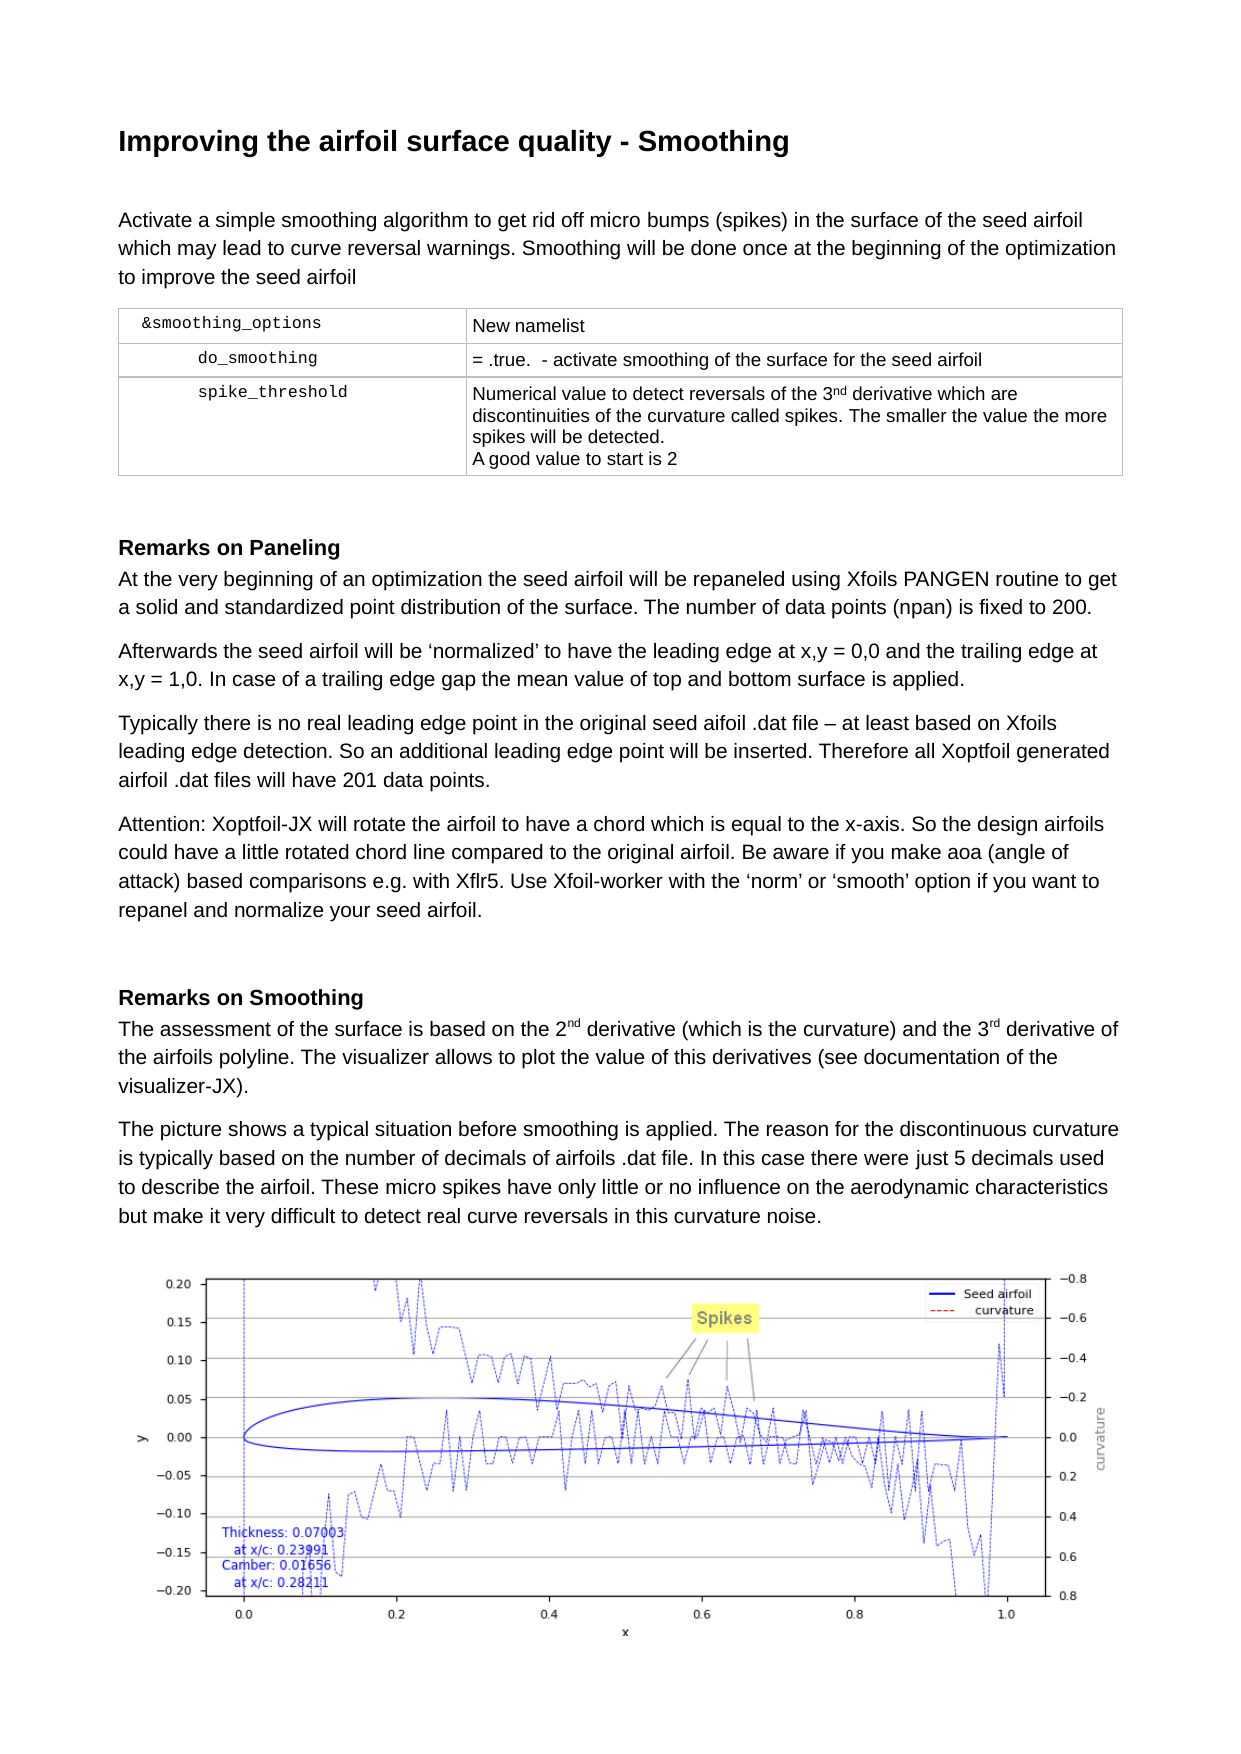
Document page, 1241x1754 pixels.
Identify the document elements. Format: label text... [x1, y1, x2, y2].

subtitle Remarks on Smoothing [118, 985, 1122, 1010]
subtitle Improving the airfoil surface quality - Smoothing [118, 124, 1122, 158]
table_cell Numerical value to detect reversals of the 3nd derivative which are discontinuities of the curvature called spikes. The smaller the value the more spikes will be detected. A good value to start is 2 [467, 378, 1122, 475]
text The assessment of the surface is based on the 2nd derivative (which is the curvature) and the 3rd derivative of the airfoils polyline. The visualizer allows to plot the value of this derivatives (see documentation of the visualizer-JX). [118, 1016, 1122, 1098]
text Activate a simple smoothing algorithm to get rid off micro bumps (spikes) in the surface of the seed airfoil which may lead to curve reversal warnings. Smoothing will be done once at the beginning of the optimization to improve the seed airfoil [118, 207, 1122, 289]
text At the very beginning of an optimization the seed airfoil will be repaneled using Xfoils PANGEN routine to get a solid and standardized point distribution of the surface. The number of data points (npan) is fixed to 200. [118, 566, 1122, 619]
text The picture shows a typical situation before smoothing is applied. The reason for the discontinuous curvature is typically based on the number of decimals of airfoils .dat file. In this case there were just 5 decimals used to describe the airfoil. These micro spikes have only little or no influence on the aerodynamic characteristics but make it very difficult to detect real curve reversals in this curvature noise. [118, 1117, 1122, 1227]
table_header New namelist [467, 309, 1122, 342]
table_header &smoothing_options [119, 309, 466, 342]
text Attention: Xoptfoil-JX will rotate the airfoil to have a chord which is equal to the x-axis. So the design airfoils could have a little rotated chord line compared to the original airfoil. Be aware if you make aoa (angle of attack) based comparisons e.g. with Xflr5. Use Xfoil-worker with the ‘norm’ or ‘smooth’ option if you want to repanel and normalize your seed airfoil. [118, 811, 1122, 922]
text Afterwards the seed airfoil will be ‘normalized’ to have the leading edge at x,y = 0,0 and the trailing edge at x,y = 1,0. In case of a trailing edge gap the mean value of top and bottom surface is applied. [118, 638, 1122, 691]
subtitle Remarks on Paneling [118, 535, 1122, 560]
text Typically there is no real leading edge point in the original seed aifoil .dat file – at least based on Xfoils leading edge detection. So an additional leading edge point will be inserted. Therefore all Xoptfoil generated airfoil .dat files will have 201 data points. [118, 711, 1122, 792]
picture [118, 1246, 1123, 1636]
table_cell spike_threshold [119, 378, 466, 475]
table_cell = .true. - activate smoothing of the surface for the seed airfoil [467, 344, 1122, 376]
table_cell do_smoothing [119, 344, 466, 376]
